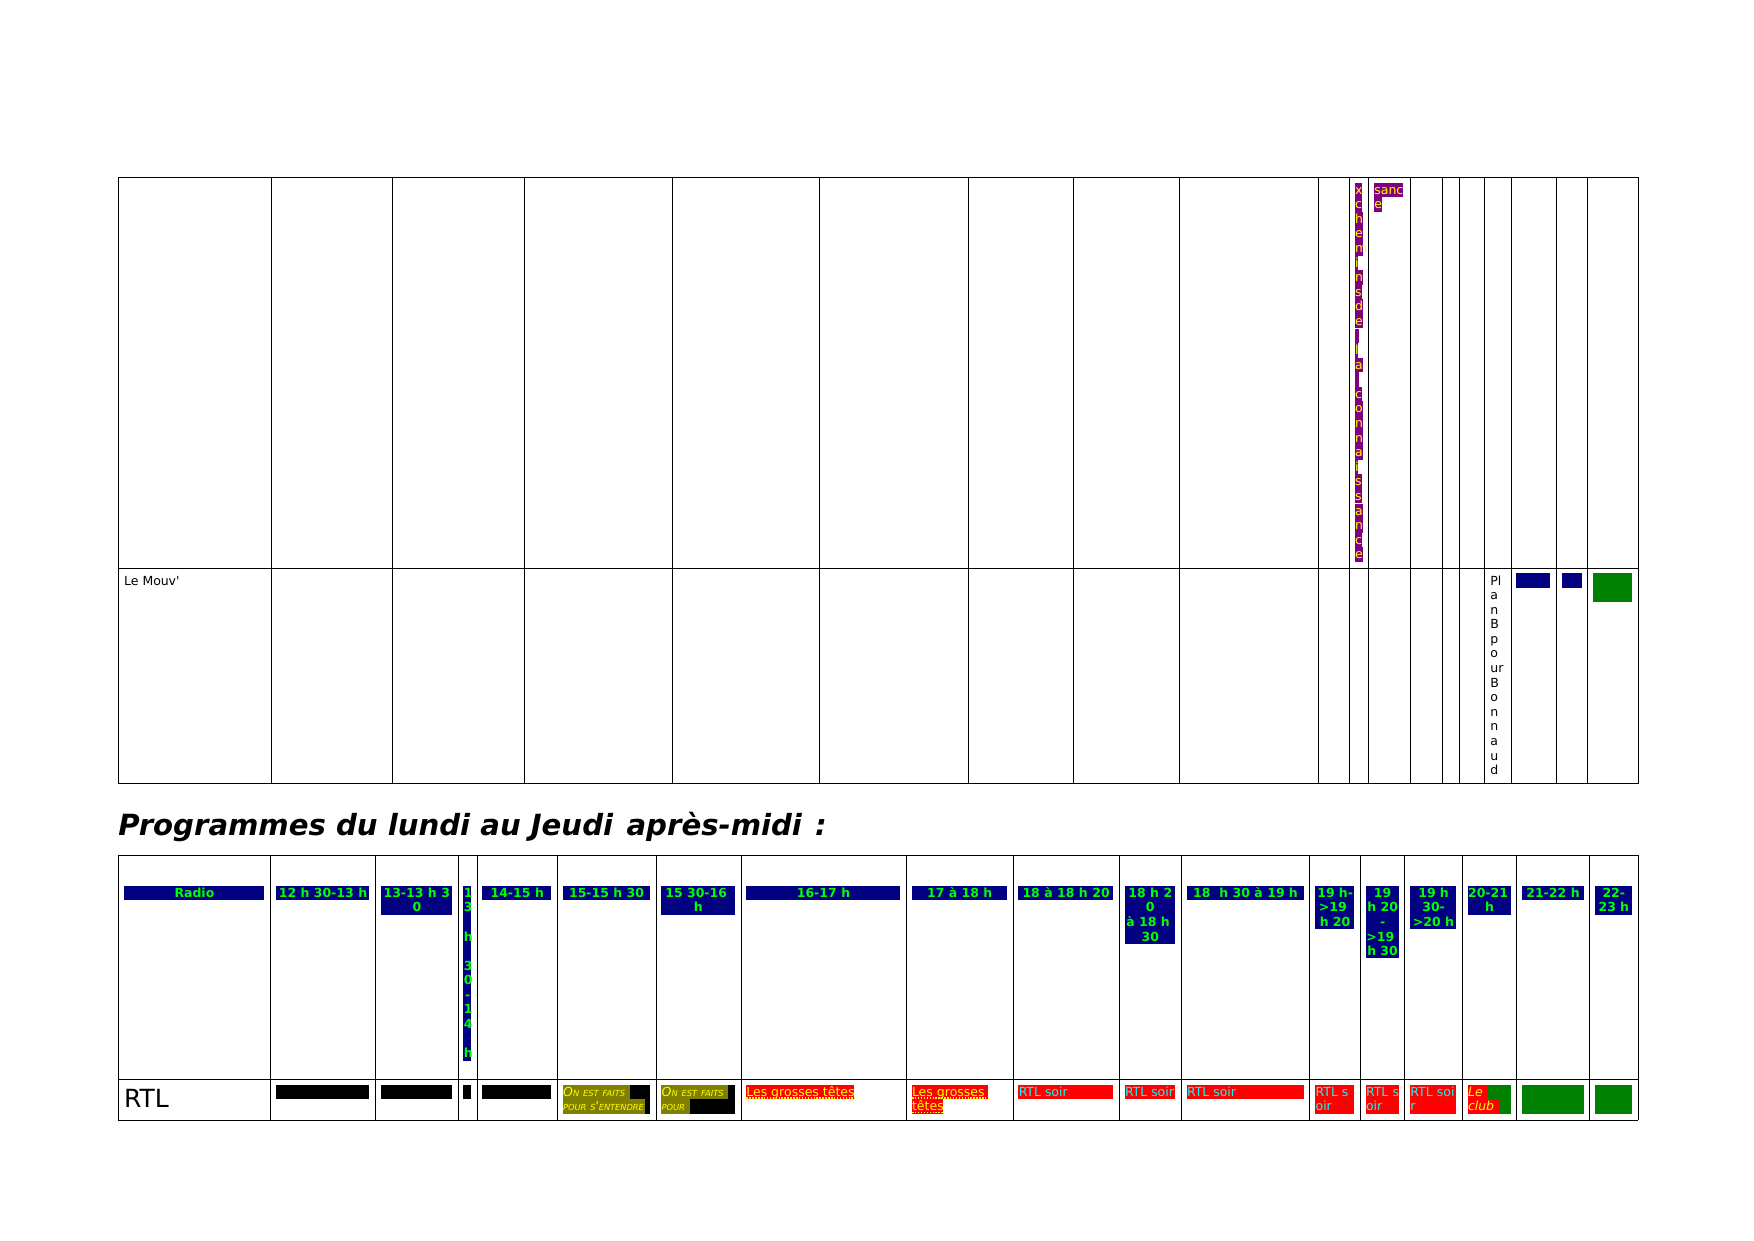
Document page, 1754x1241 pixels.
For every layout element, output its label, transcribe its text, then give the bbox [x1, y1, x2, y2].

table_cell RTL soir [1310, 1080, 1360, 1119]
table_cell [1411, 569, 1442, 783]
table_cell [1350, 569, 1368, 783]
table_header Radio [119, 856, 270, 1079]
table_cell [1443, 178, 1459, 567]
table_cell [1485, 178, 1511, 567]
table_cell [525, 178, 672, 567]
table_cell [1319, 569, 1349, 783]
table_cell [1588, 569, 1638, 783]
table_header 21-22 h [1517, 856, 1589, 1079]
table_cell Les grosses têtes [742, 1080, 906, 1119]
table_header 19 h->19 h 20 [1310, 856, 1360, 1079]
table_header 16-17 h [742, 856, 906, 1079]
subtitle Programmes du lundi au Jeudi après-midi : [118, 808, 1636, 842]
table_cell [1074, 178, 1179, 567]
table_cell On est faits pour [657, 1080, 741, 1119]
table_header 18 h 30 à 19 h [1182, 856, 1309, 1079]
table_cell [1512, 569, 1556, 783]
table_cell RTL soir [1182, 1080, 1309, 1119]
table_header 18 à 18 h 20 [1014, 856, 1119, 1079]
table_header 12 h 30-13 h [271, 856, 375, 1079]
table_cell [673, 178, 819, 567]
table_cell x chemins de la connaissance [1350, 178, 1368, 567]
table_cell Plan B pour Bonnaud [1485, 569, 1511, 783]
table_cell [1443, 569, 1459, 783]
table_cell Le Mouv' [119, 569, 271, 783]
table_cell [1411, 178, 1442, 567]
table_cell RTL soir [1120, 1080, 1181, 1119]
table_cell [820, 569, 968, 783]
table_header 20-21 h [1463, 856, 1516, 1079]
table_cell [1557, 569, 1587, 783]
table_header 15 30-16 h [657, 856, 741, 1079]
table_cell [1590, 1080, 1638, 1119]
table_header 17 à 18 h [907, 856, 1013, 1079]
table_cell [1460, 178, 1484, 567]
table_header 19 h 30->20 h [1405, 856, 1462, 1079]
table_cell RTL soir [1014, 1080, 1119, 1119]
table_cell RTL soir [1405, 1080, 1462, 1119]
table_cell [393, 569, 524, 783]
table_cell [1517, 1080, 1589, 1119]
table_header 18 h 20 à 18 h 30 [1120, 856, 1181, 1079]
table_cell [459, 1080, 477, 1119]
table_cell RTL soir [1361, 1080, 1404, 1119]
table_cell [1588, 178, 1638, 567]
table_cell [1369, 569, 1410, 783]
table_cell [673, 569, 819, 783]
table_cell [1074, 569, 1179, 783]
table_cell Le club [1463, 1080, 1516, 1119]
table_cell On est faits pour s'entendre [558, 1080, 656, 1119]
table_cell [1180, 178, 1318, 567]
table_cell Les grosses têtes [907, 1080, 1013, 1119]
table_cell [478, 1080, 557, 1119]
table_cell RTL [119, 1080, 270, 1119]
table_cell sance [1369, 178, 1410, 567]
table_header 14-15 h [478, 856, 557, 1079]
table_cell [1512, 178, 1556, 567]
table_cell [1319, 178, 1349, 567]
table_cell [969, 569, 1073, 783]
table_cell [820, 178, 968, 567]
table_cell [1460, 569, 1484, 783]
table_cell [393, 178, 524, 567]
table_cell [272, 569, 392, 783]
table_cell [1180, 569, 1318, 783]
table_header 19 h 20->19 h 30 [1361, 856, 1404, 1079]
table_header 13 h 30-14 h [459, 856, 477, 1079]
table_header 22-23 h [1590, 856, 1638, 1079]
table_cell [272, 178, 392, 567]
table_cell [271, 1080, 375, 1119]
table_header 15-15 h 30 [558, 856, 656, 1079]
table_cell [376, 1080, 458, 1119]
table_cell [525, 569, 672, 783]
table_cell [1557, 178, 1587, 567]
table_cell [969, 178, 1073, 567]
table_header 13-13 h 30 [376, 856, 458, 1079]
table_cell [119, 178, 271, 567]
